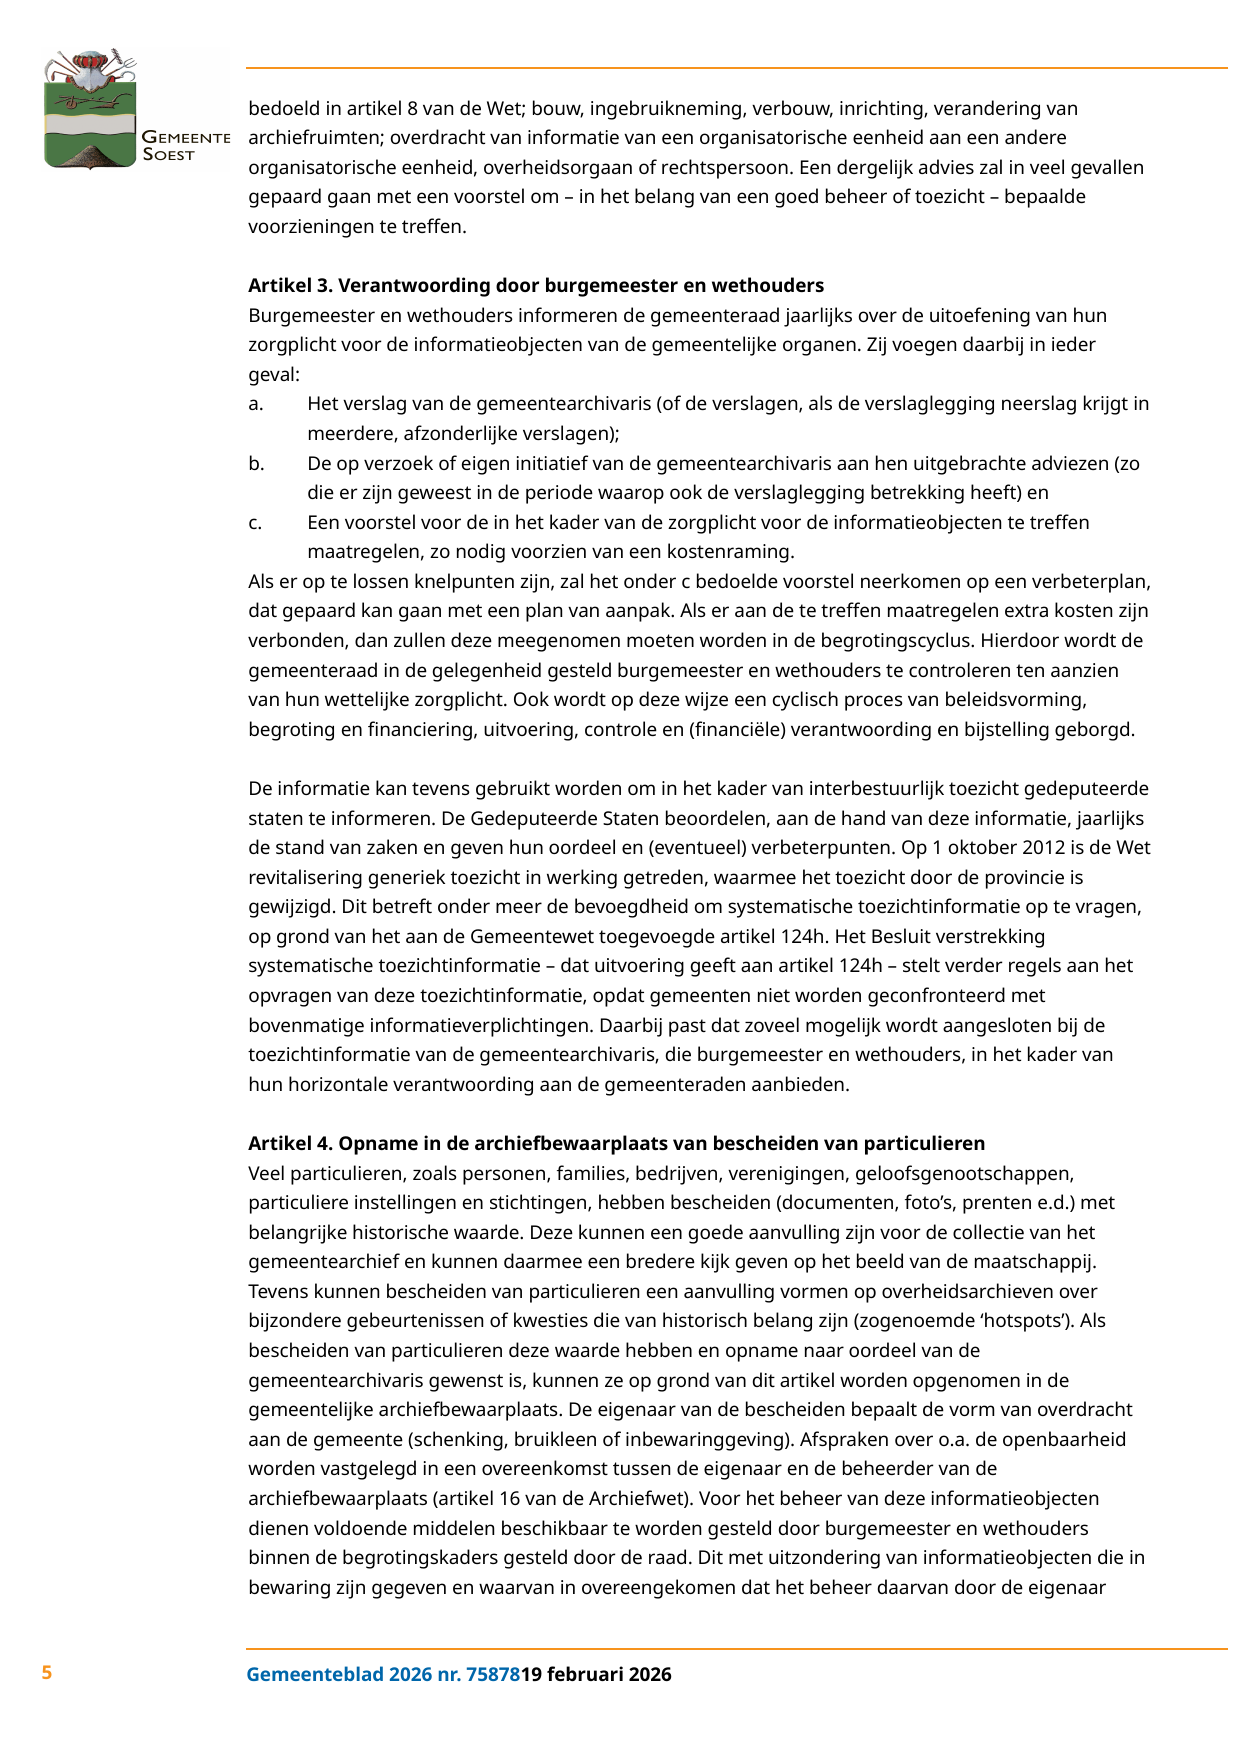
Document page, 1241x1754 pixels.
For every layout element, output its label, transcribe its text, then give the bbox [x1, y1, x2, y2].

list Een voorstel voor de in het kader van de zorgplicht voor de informatieobjecten te treffen maatregelen, zo nodig voorzien van een kostenraming. [248, 509, 1152, 564]
text Als er op te lossen knelpunten zijn, zal het onder c bedoelde voorstel neerkomen op een verbeterplan, dat gepaard kan gaan met een plan van aanpak. Als er aan de te treffen maatregelen extra kosten zijn verbonden, dan zullen deze meegenomen moeten worden in de begrotingscyclus. Hierdoor wordt de gemeenteraad in de gelegenheid gesteld burgemeester en wethouders te controleren ten aanzien van hun wettelijke zorgplicht. Ook wordt op deze wijze een cyclisch proces van beleidsvorming, begroting en financiering, uitvoering, controle en (financiële) verantwoording en bijstelling geborgd. [248, 568, 1152, 742]
list De op verzoek of eigen initiatief van de gemeentearchivaris aan hen uitgebrachte adviezen (zo die er zijn geweest in de periode waarop ook de verslaglegging betrekking heeft) en [248, 450, 1152, 505]
text Artikel 3. Verantwoording door burgemeester en wethouders [248, 272, 1152, 298]
text bedoeld in artikel 8 van de Wet; bouw, ingebruikneming, verbouw, inrichting, verandering van archiefruimten; overdracht van informatie van een organisatorische eenheid aan een andere organisatorische eenheid, overheidsorgaan of rechtspersoon. Een dergelijk advies zal in veel gevallen gepaard gaan met een voorstel om – in het belang van een goed beheer of toezicht – bepaalde voorzieningen te treffen. [248, 95, 1152, 239]
text Veel particulieren, zoals personen, families, bedrijven, verenigingen, geloofsgenootschappen, particuliere instellingen en stichtingen, hebben bescheiden (documenten, foto’s, prenten e.d.) met belangrijke historische waarde. Deze kunnen een goede aanvulling zijn voor de collectie van het gemeentearchief en kunnen daarmee een bredere kijk geven op het beeld van de maatschappij. Tevens kunnen bescheiden van particulieren een aanvulling vormen op overheidsarchieven over bijzondere gebeurtenissen of kwesties die van historisch belang zijn (zogenoemde ‘hotspots’). Als bescheiden van particulieren deze waarde hebben en opname naar oordeel van de gemeentearchivaris gewenst is, kunnen ze op grond van dit artikel worden opgenomen in de gemeentelijke archiefbewaarplaats. De eigenaar van de bescheiden bepaalt de vorm van overdracht aan de gemeente (schenking, bruikleen of inbewaringgeving). Afspraken over o.a. de openbaarheid worden vastgelegd in een overeenkomst tussen de eigenaar en de beheerder van de archiefbewaarplaats (artikel 16 van de Archiefwet). Voor het beheer van deze informatieobjecten dienen voldoende middelen beschikbaar te worden gesteld door burgemeester en wethouders binnen de begrotingskaders gesteld door de raad. Dit met uitzondering van informatieobjecten die in bewaring zijn gegeven en waarvan in overeengekomen dat het beheer daarvan door de eigenaar [248, 1160, 1152, 1600]
text Burgemeester en wethouders informeren de gemeenteraad jaarlijks over de uitoefening van hun zorgplicht voor de informatieobjecten van de gemeentelijke organen. Zij voegen daarbij in ieder geval: [248, 302, 1152, 387]
text Artikel 4. Opname in de archiefbewaarplaats van bescheiden van particulieren [248, 1130, 1152, 1156]
picture [41, 47, 231, 172]
text De informatie kan tevens gebruikt worden om in het kader van interbestuurlijk toezicht gedeputeerde staten te informeren. De Gedeputeerde Staten beoordelen, aan de hand van deze informatie, jaarlijks de stand van zaken en geven hun oordeel en (eventueel) verbeterpunten. Op 1 oktober 2012 is de Wet revitalisering generiek toezicht in werking getreden, waarmee het toezicht door de provincie is gewijzigd. Dit betreft onder meer de bevoegdheid om systematische toezichtinformatie op te vragen, op grond van het aan de Gemeentewet toegevoegde artikel 124h. Het Besluit verstrekking systematische toezichtinformatie – dat uitvoering geeft aan artikel 124h – stelt verder regels aan het opvragen van deze toezichtinformatie, opdat gemeenten niet worden geconfronteerd met bovenmatige informatieverplichtingen. Daarbij past dat zoveel mogelijk wordt aangesloten bij de toezichtinformatie van de gemeentearchivaris, die burgemeester en wethouders, in het kader van hun horizontale verantwoording aan de gemeenteraden aanbieden. [248, 775, 1152, 1097]
list Het verslag van de gemeentearchivaris (of de verslagen, als de verslaglegging neerslag krijgt in meerdere, afzonderlijke verslagen); [248, 391, 1152, 446]
